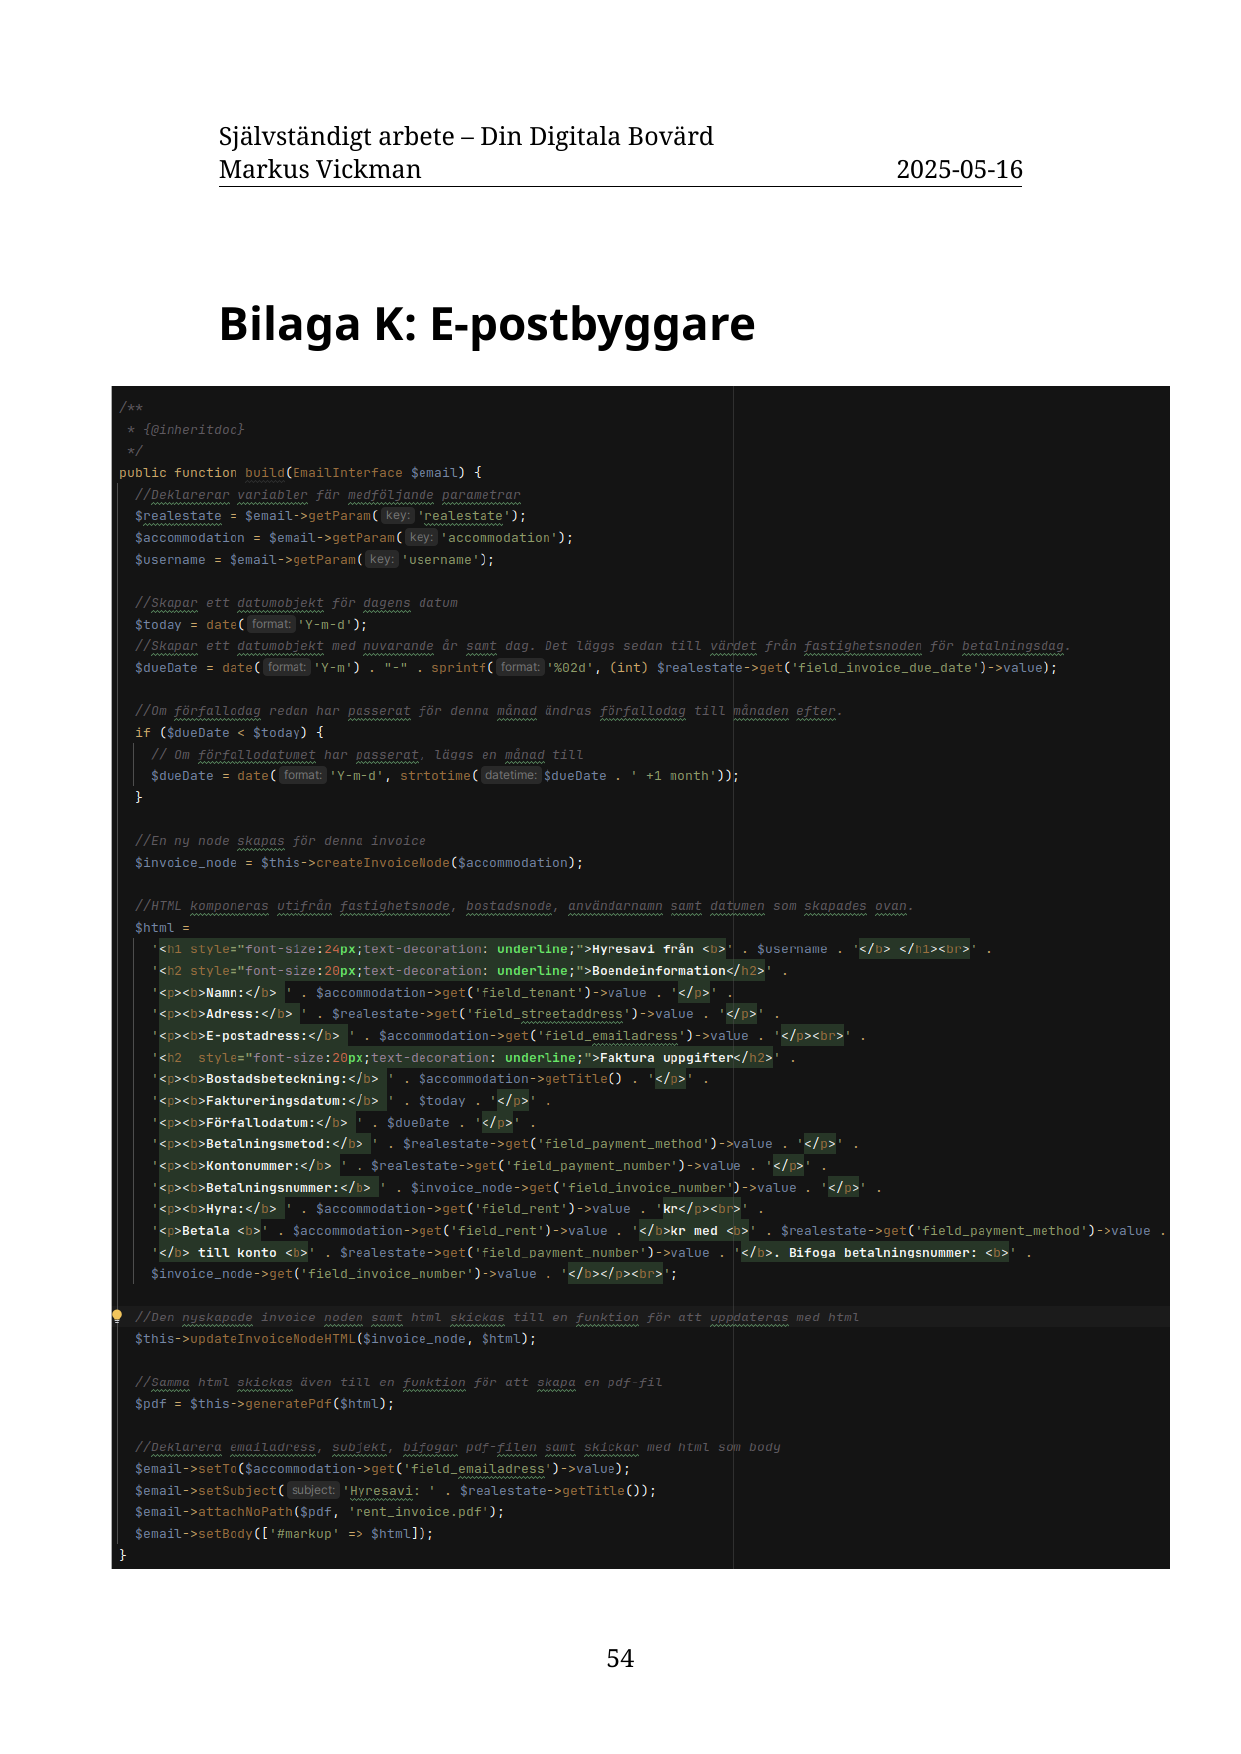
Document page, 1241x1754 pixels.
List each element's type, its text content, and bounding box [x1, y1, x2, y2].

picture [111, 386, 1170, 1569]
subtitle Bilaga K: E-postbyggare [218, 291, 1022, 353]
